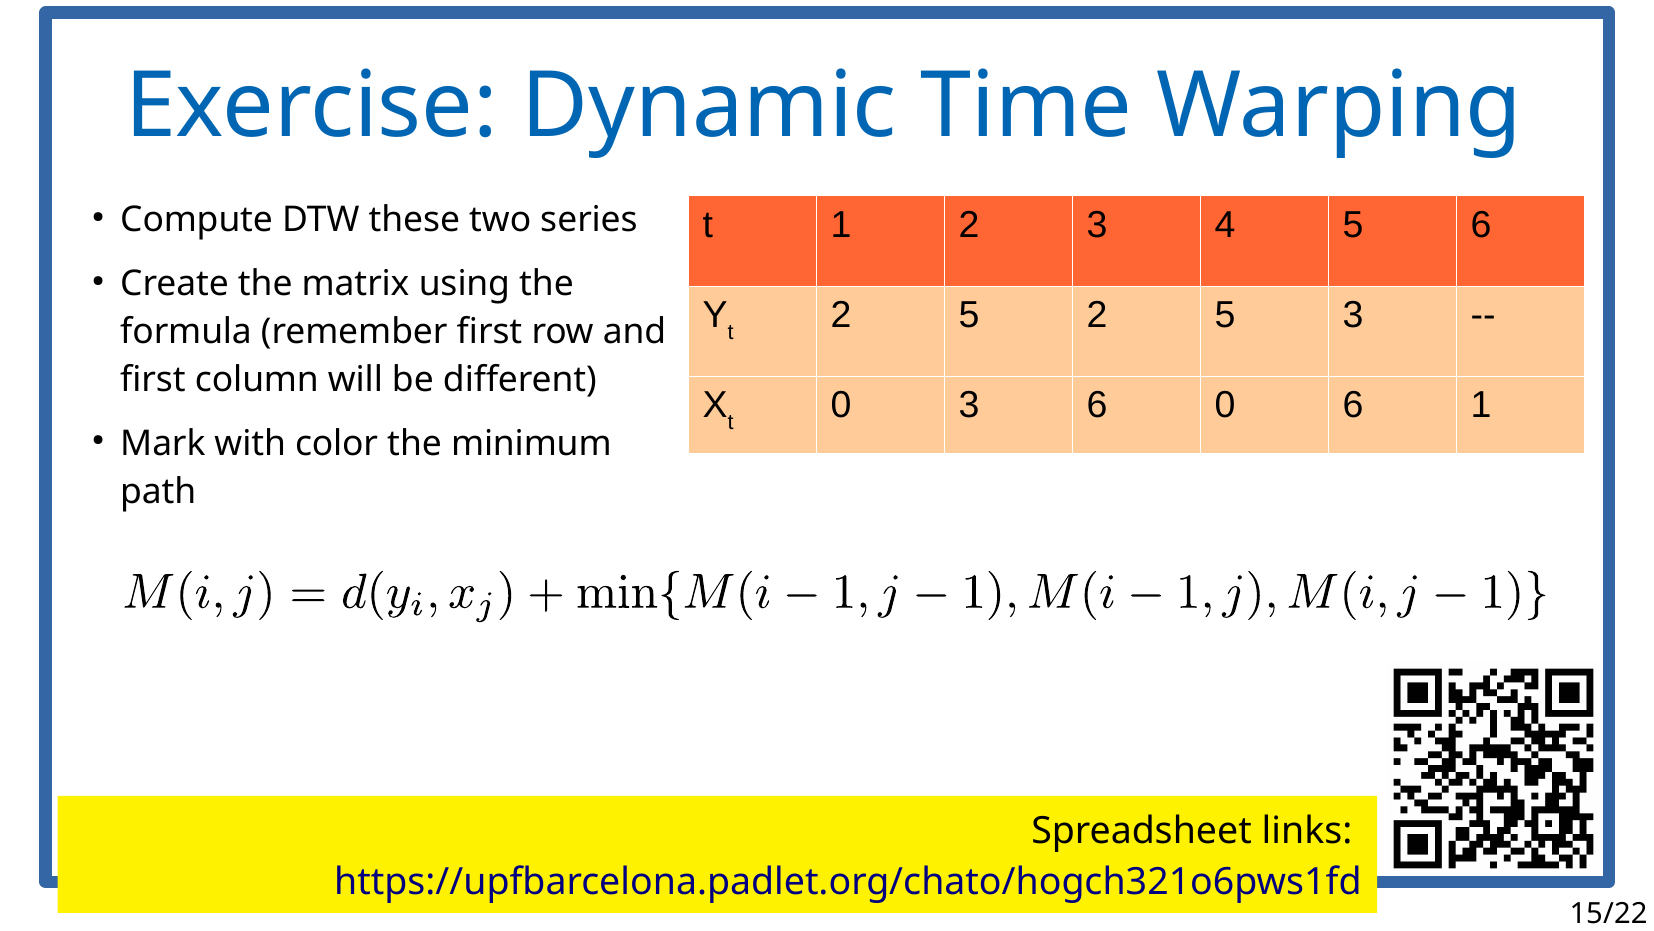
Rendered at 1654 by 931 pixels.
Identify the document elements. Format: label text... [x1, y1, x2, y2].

list Compute DTW these two series Create the matrix using the formula (remember first row and first column will be different) Mark with color the minimum path [82, 193, 667, 528]
table_cell 0 [1201, 377, 1328, 453]
table_cell 3 [945, 377, 1072, 453]
text_box Spreadsheet links: https://upfbarcelona.padlet.org/chato/hogch321o6pws1fd [57, 795, 1378, 869]
table_cell -- [1457, 287, 1584, 376]
table_header 1 [817, 196, 944, 286]
table_cell 6 [1073, 377, 1200, 453]
table_cell 2 [817, 287, 944, 376]
table_header 5 [1329, 196, 1456, 286]
table_cell 1 [1457, 377, 1584, 453]
table_header 2 [945, 196, 1072, 286]
table_cell Yt [689, 287, 816, 376]
text_box [122, 570, 1549, 623]
table_header 4 [1201, 196, 1328, 286]
table_cell Xt [689, 377, 816, 453]
picture [1386, 661, 1601, 876]
table_header 3 [1073, 196, 1200, 286]
table_cell 0 [817, 377, 944, 453]
title Exercise: Dynamic Time Warping [52, 19, 1599, 182]
table_header t [689, 196, 816, 286]
table_cell 5 [945, 287, 1072, 376]
table_header 6 [1457, 196, 1584, 286]
table_cell 2 [1073, 287, 1200, 376]
table_cell 3 [1329, 287, 1456, 376]
table_cell 5 [1201, 287, 1328, 376]
table_cell 6 [1329, 377, 1456, 453]
